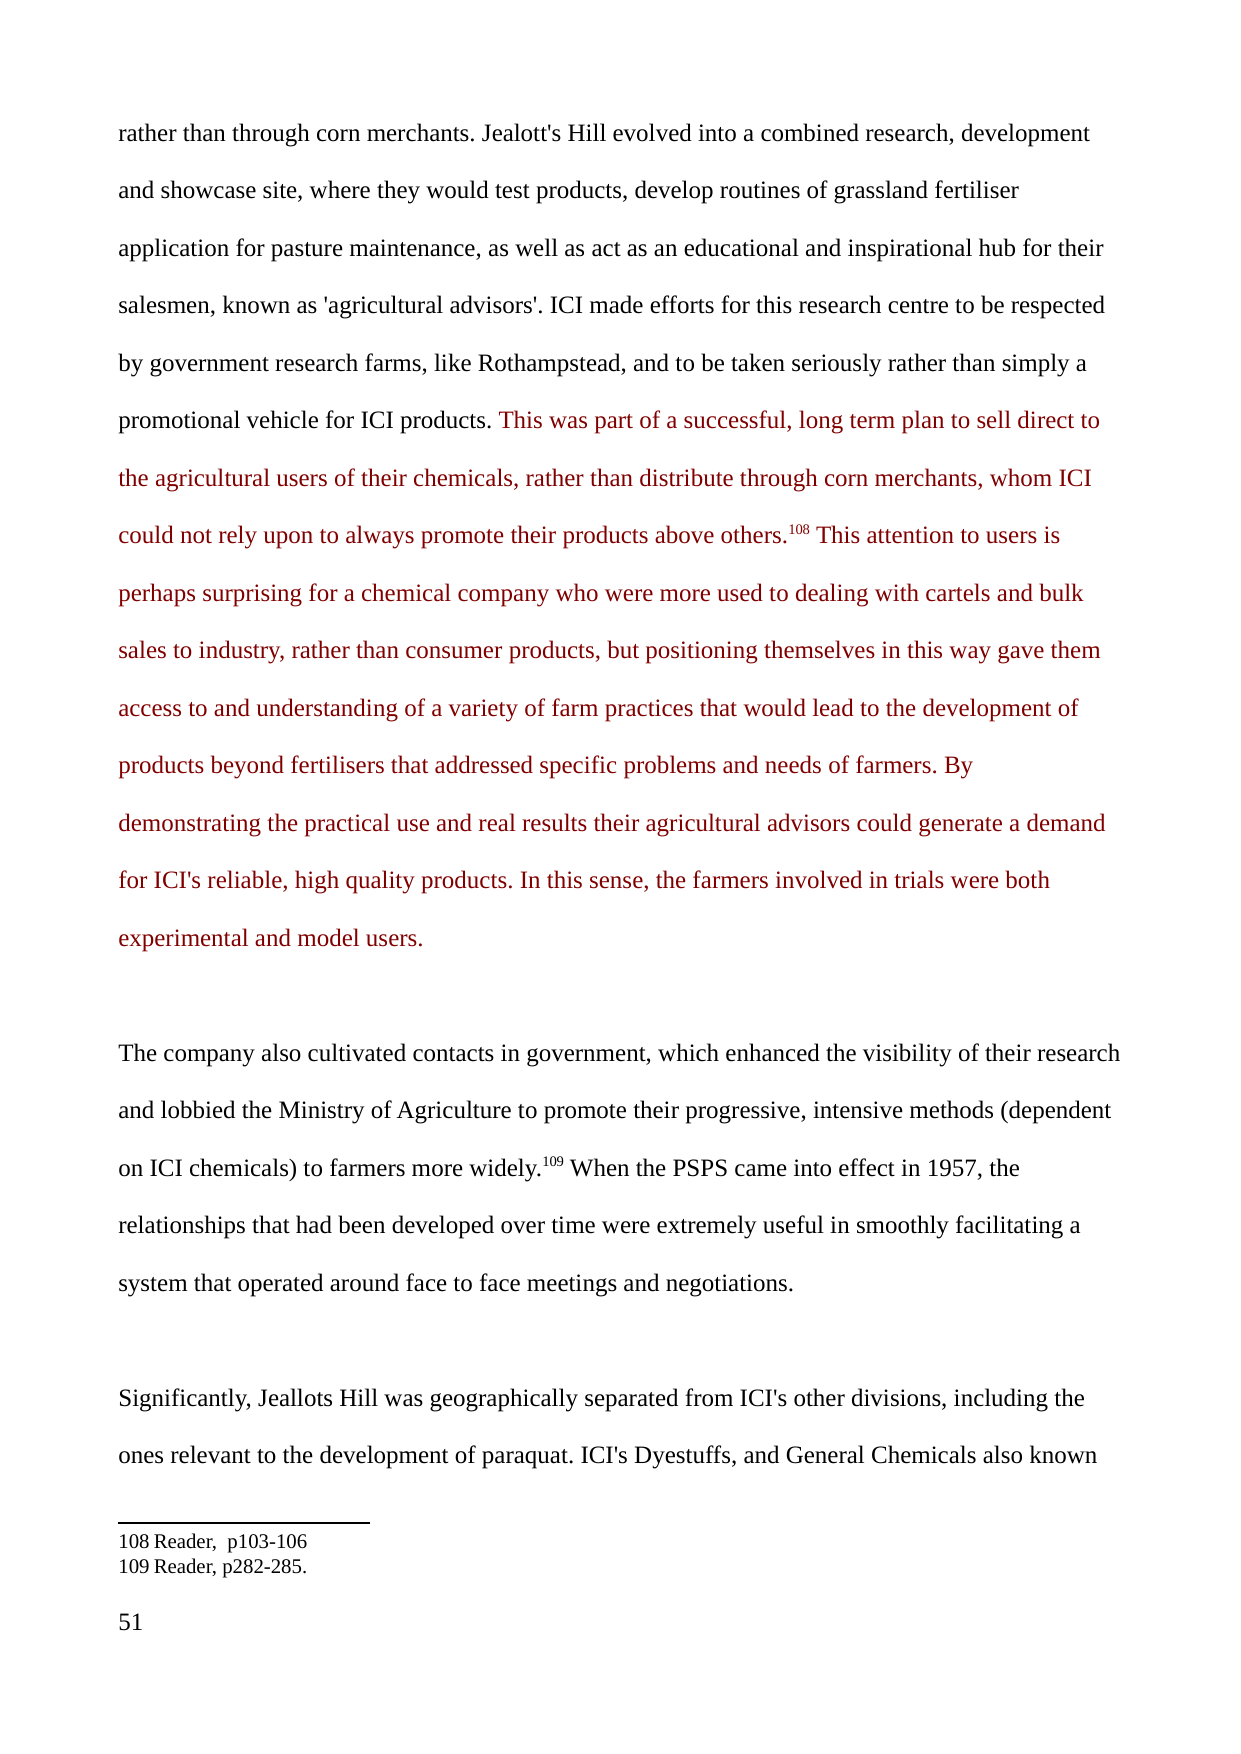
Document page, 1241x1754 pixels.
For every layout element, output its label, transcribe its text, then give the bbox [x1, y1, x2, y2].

text The company also cultivated contacts in government, which enhanced the visibility of their research and lobbied the Ministry of Agriculture to promote their progressive, intensive methods (dependent on ICI chemicals) to farmers more widely. When the PSPS came into effect in 1957, the relationships that had been developed over time were extremely useful in smoothly facilitating a system that operated around face to face meetings and negotiations. [118, 1038, 1122, 1297]
text Reader, p282-285. [118, 1553, 1122, 1578]
text Significantly, Jeallots Hill was geographically separated from ICI's other divisions, including the ones relevant to the development of paraquat. ICI's Dyestuffs, and General Chemicals also known [118, 1383, 1122, 1469]
text rather than through corn merchants. Jealott's Hill evolved into a combined research, development and showcase site, where they would test products, develop routines of grassland fertiliser application for pasture maintenance, as well as act as an educational and inspirational hub for their salesmen, known as 'agricultural advisors'. ICI made efforts for this research centre to be respected by government research farms, like Rothampstead, and to be taken seriously rather than simply a promotional vehicle for ICI products. This was part of a successful, long term plan to sell direct to the agricultural users of their chemicals, rather than distribute through corn merchants, whom ICI could not rely upon to always promote their products above others. This attention to users is perhaps surprising for a chemical company who were more used to dealing with cartels and bulk sales to industry, rather than consumer products, but positioning themselves in this way gave them access to and understanding of a variety of farm practices that would lead to the development of products beyond fertilisers that addressed specific problems and needs of farmers. By demonstrating the practical use and real results their agricultural advisors could generate a demand for ICI's reliable, high quality products. In this sense, the farmers involved in trials were both experimental and model users. [118, 118, 1122, 952]
text Reader, p103-106 [118, 1529, 1122, 1553]
